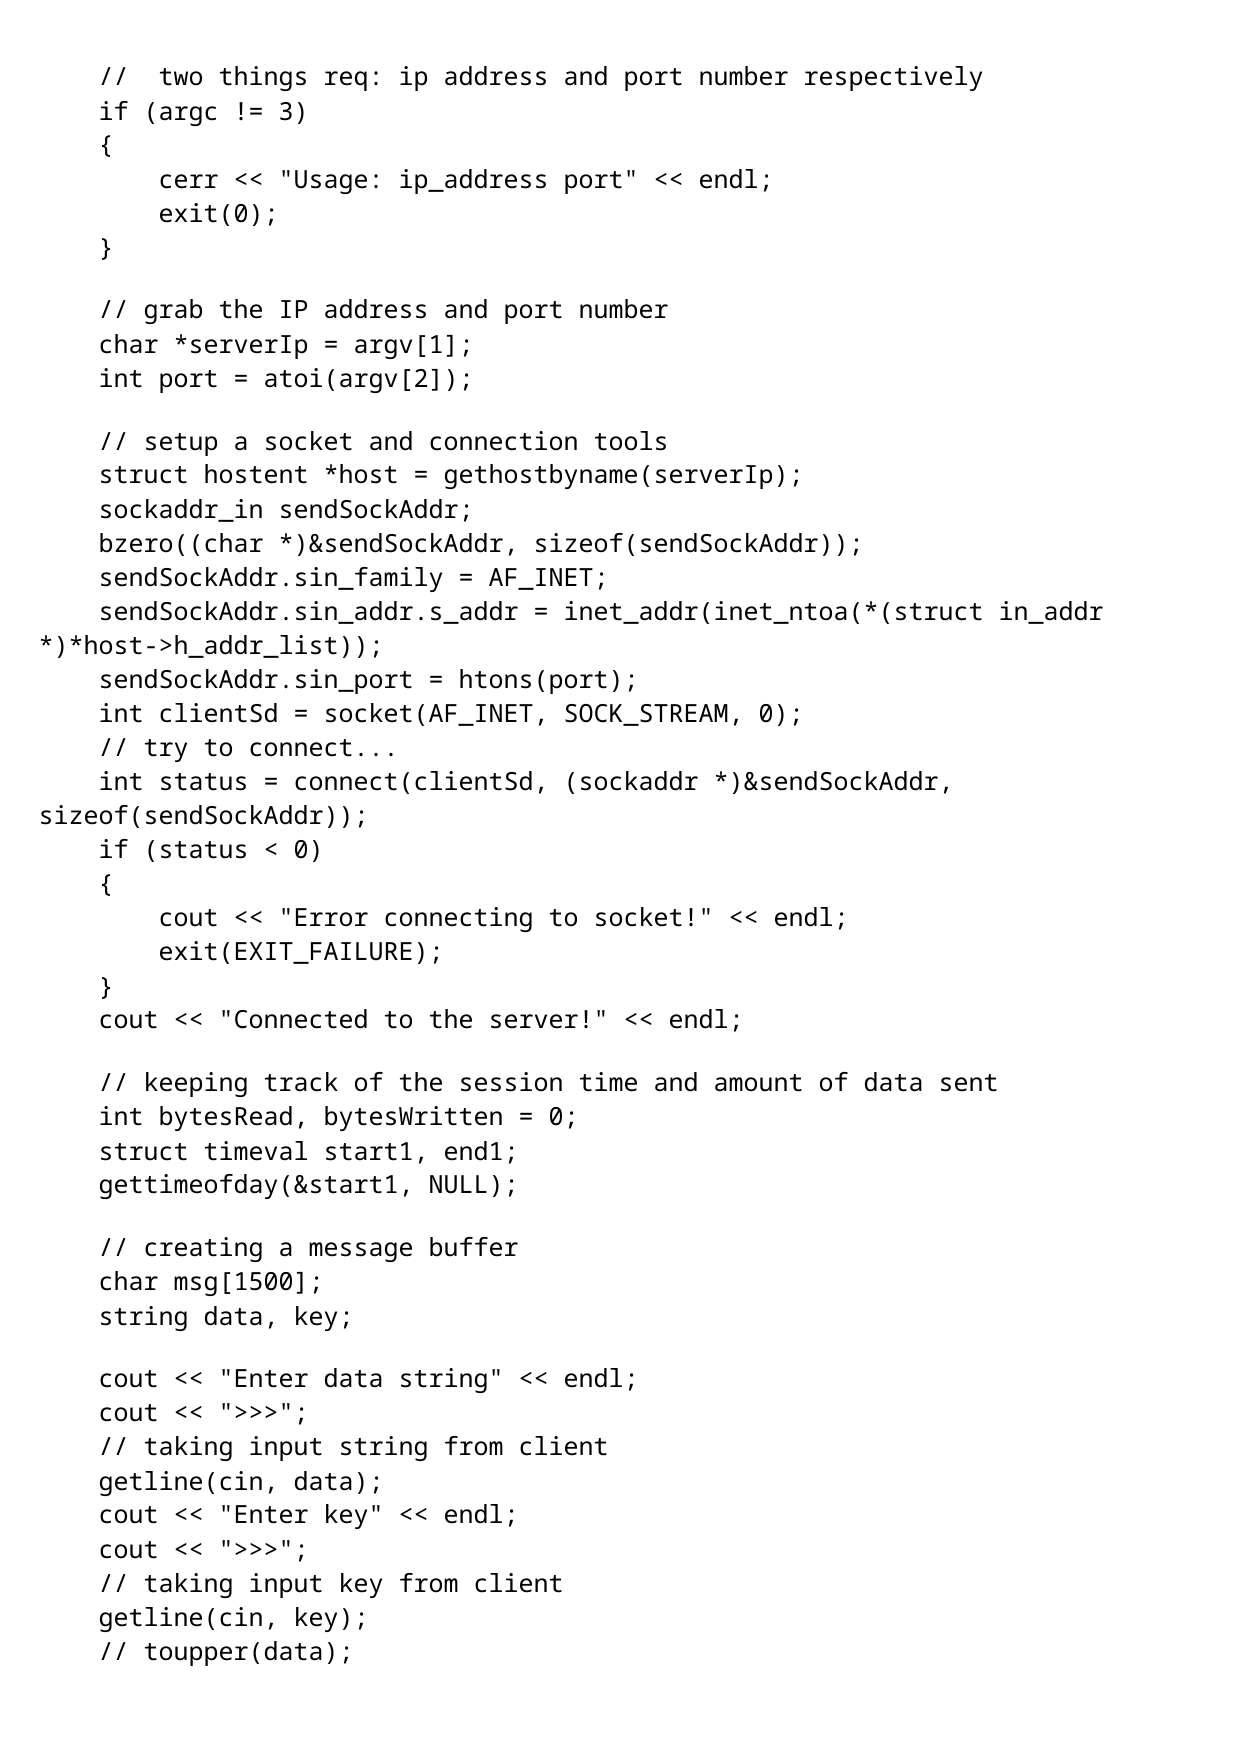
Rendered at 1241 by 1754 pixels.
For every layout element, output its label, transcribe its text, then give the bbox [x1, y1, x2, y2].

text getline(cin, data); [38, 1463, 1185, 1497]
text if (argc != 3) [38, 93, 1185, 127]
text // taking input key from client [38, 1565, 1185, 1599]
text // taking input string from client [38, 1429, 1185, 1463]
text char *serverIp = argv[1]; [38, 326, 1185, 360]
text int status = connect(clientSd, (sockaddr *)&sendSockAddr, sizeof(sendSockAddr)); [38, 764, 1185, 832]
text cout << "Error connecting to socket!" << endl; [38, 900, 1185, 934]
text { [38, 866, 1185, 900]
text // try to connect... [38, 730, 1185, 764]
text // two things req: ip address and port number respectively [38, 59, 1185, 93]
text sockaddr_in sendSockAddr; [38, 491, 1185, 525]
text int clientSd = socket(AF_INET, SOCK_STREAM, 0); [38, 696, 1185, 730]
text // toupper(data); [38, 1633, 1185, 1667]
text // grab the IP address and port number [38, 292, 1185, 326]
text cout << ">>>"; [38, 1531, 1185, 1565]
text exit(0); [38, 195, 1185, 229]
text int bytesRead, bytesWritten = 0; [38, 1099, 1185, 1133]
text // keeping track of the session time and amount of data sent [38, 1065, 1185, 1099]
text struct timeval start1, end1; [38, 1133, 1185, 1167]
text cerr << "Usage: ip_address port" << endl; [38, 161, 1185, 195]
text sendSockAddr.sin_family = AF_INET; [38, 559, 1185, 593]
text cout << "Enter key" << endl; [38, 1497, 1185, 1531]
text cout << "Enter data string" << endl; [38, 1361, 1185, 1395]
text string data, key; [38, 1298, 1185, 1332]
text { [38, 127, 1185, 161]
text cout << ">>>"; [38, 1395, 1185, 1429]
text // creating a message buffer [38, 1230, 1185, 1264]
text sendSockAddr.sin_port = htons(port); [38, 662, 1185, 696]
text int port = atoi(argv[2]); [38, 360, 1185, 394]
text if (status < 0) [38, 832, 1185, 866]
text cout << "Connected to the server!" << endl; [38, 1002, 1185, 1036]
text bzero((char *)&sendSockAddr, sizeof(sendSockAddr)); [38, 525, 1185, 559]
text } [38, 229, 1185, 263]
text // setup a socket and connection tools [38, 423, 1185, 457]
text exit(EXIT_FAILURE); [38, 934, 1185, 968]
text struct hostent *host = gethostbyname(serverIp); [38, 457, 1185, 491]
text } [38, 968, 1185, 1002]
text sendSockAddr.sin_addr.s_addr = inet_addr(inet_ntoa(*(struct in_addr *)*host->h_addr_list)); [38, 593, 1185, 662]
text char msg[1500]; [38, 1264, 1185, 1298]
text getline(cin, key); [38, 1599, 1185, 1633]
text gettimeofday(&start1, NULL); [38, 1167, 1185, 1201]
